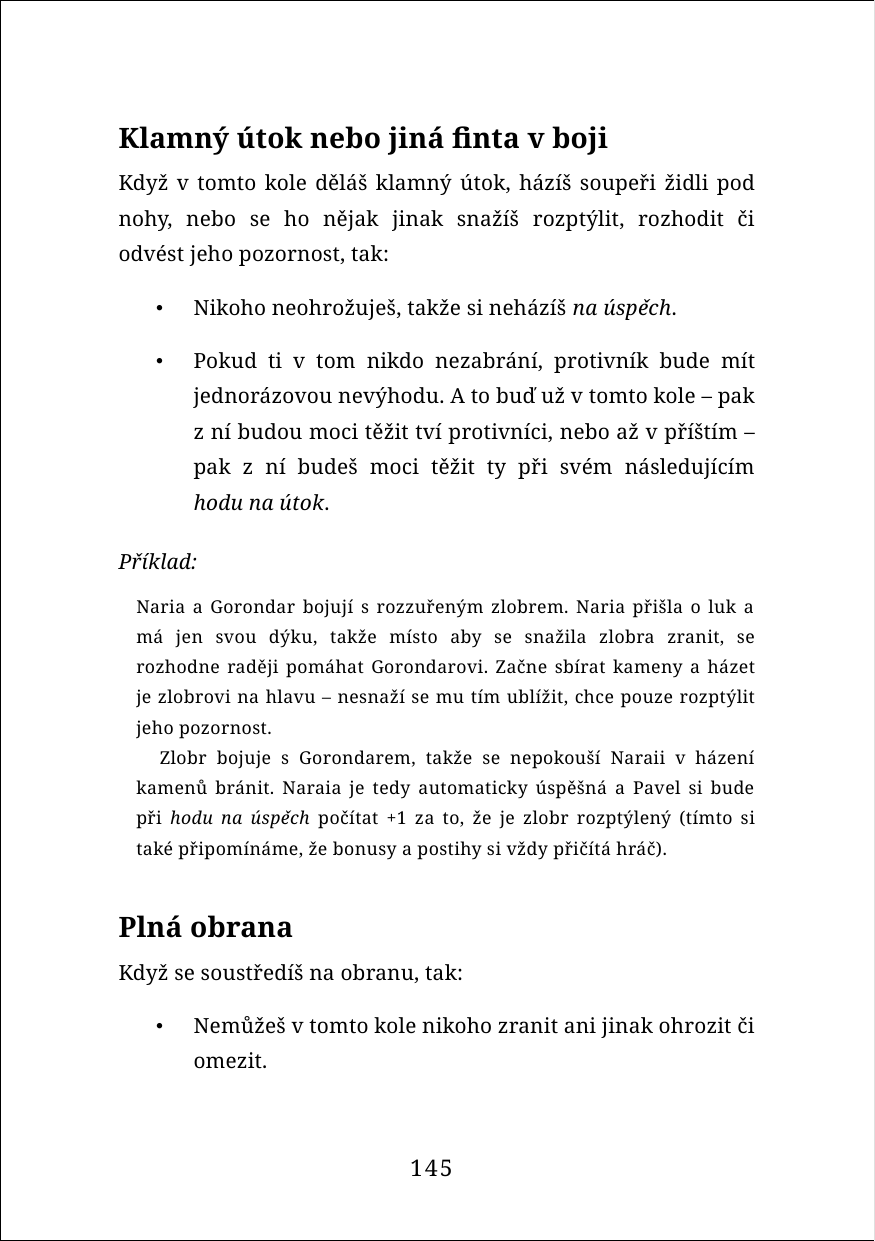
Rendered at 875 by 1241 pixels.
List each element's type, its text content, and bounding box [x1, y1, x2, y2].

text Když v tomto kole děláš klamný útok, házíš soupeři židli pod nohy, nebo se ho nějak jinak snažíš rozptýlit, rozhodit či odvést jeho pozornost, tak: [118, 168, 756, 268]
list Nemůžeš v tomto kole nikoho zranit ani jinak ohrozit či omezit. [156, 1011, 756, 1075]
text Když se soustředíš na obranu, tak: [118, 958, 756, 986]
subtitle Plná obrana [118, 908, 756, 946]
list Nikoho neohrožuješ, takže si neházíš na úspěch. [156, 293, 756, 321]
text Příklad: [118, 547, 756, 576]
list Pokud ti v tom nikdo nezabrání, protivník bude mít jednorázovou nevýhodu. A to buď už v tomto kole – pak z ní budou moci těžit tví protivníci, nebo až v příštím – pak z ní budeš moci těžit ty při svém následujícím hodu na útok. [156, 346, 756, 516]
text Naria a Gorondar bojují s rozzuřeným zlobrem. Naria přišla o luk a má jen svou dýku, takže místo aby se snažila zlobra zranit, se rozhodne raději pomáhat Gorondarovi. Začne sbírat kameny a házet je zlobrovi na hlavu – nesnaží se mu tím ublížit, chce pouze rozptýlit jeho pozornost. Zlobr bojuje s Gorondarem, takže se nepokouší Naraii v házení kamenů bránit. Naraia je tedy automaticky úspěšná a Pavel si bude při hodu na úspěch počítat +1 za to, že je zlobr rozptýlený (tímto si také připomínáme, že bonusy a postihy si vždy přičítá hráč). [136, 594, 756, 860]
subtitle Klamný útok nebo jiná finta v boji [118, 118, 756, 157]
